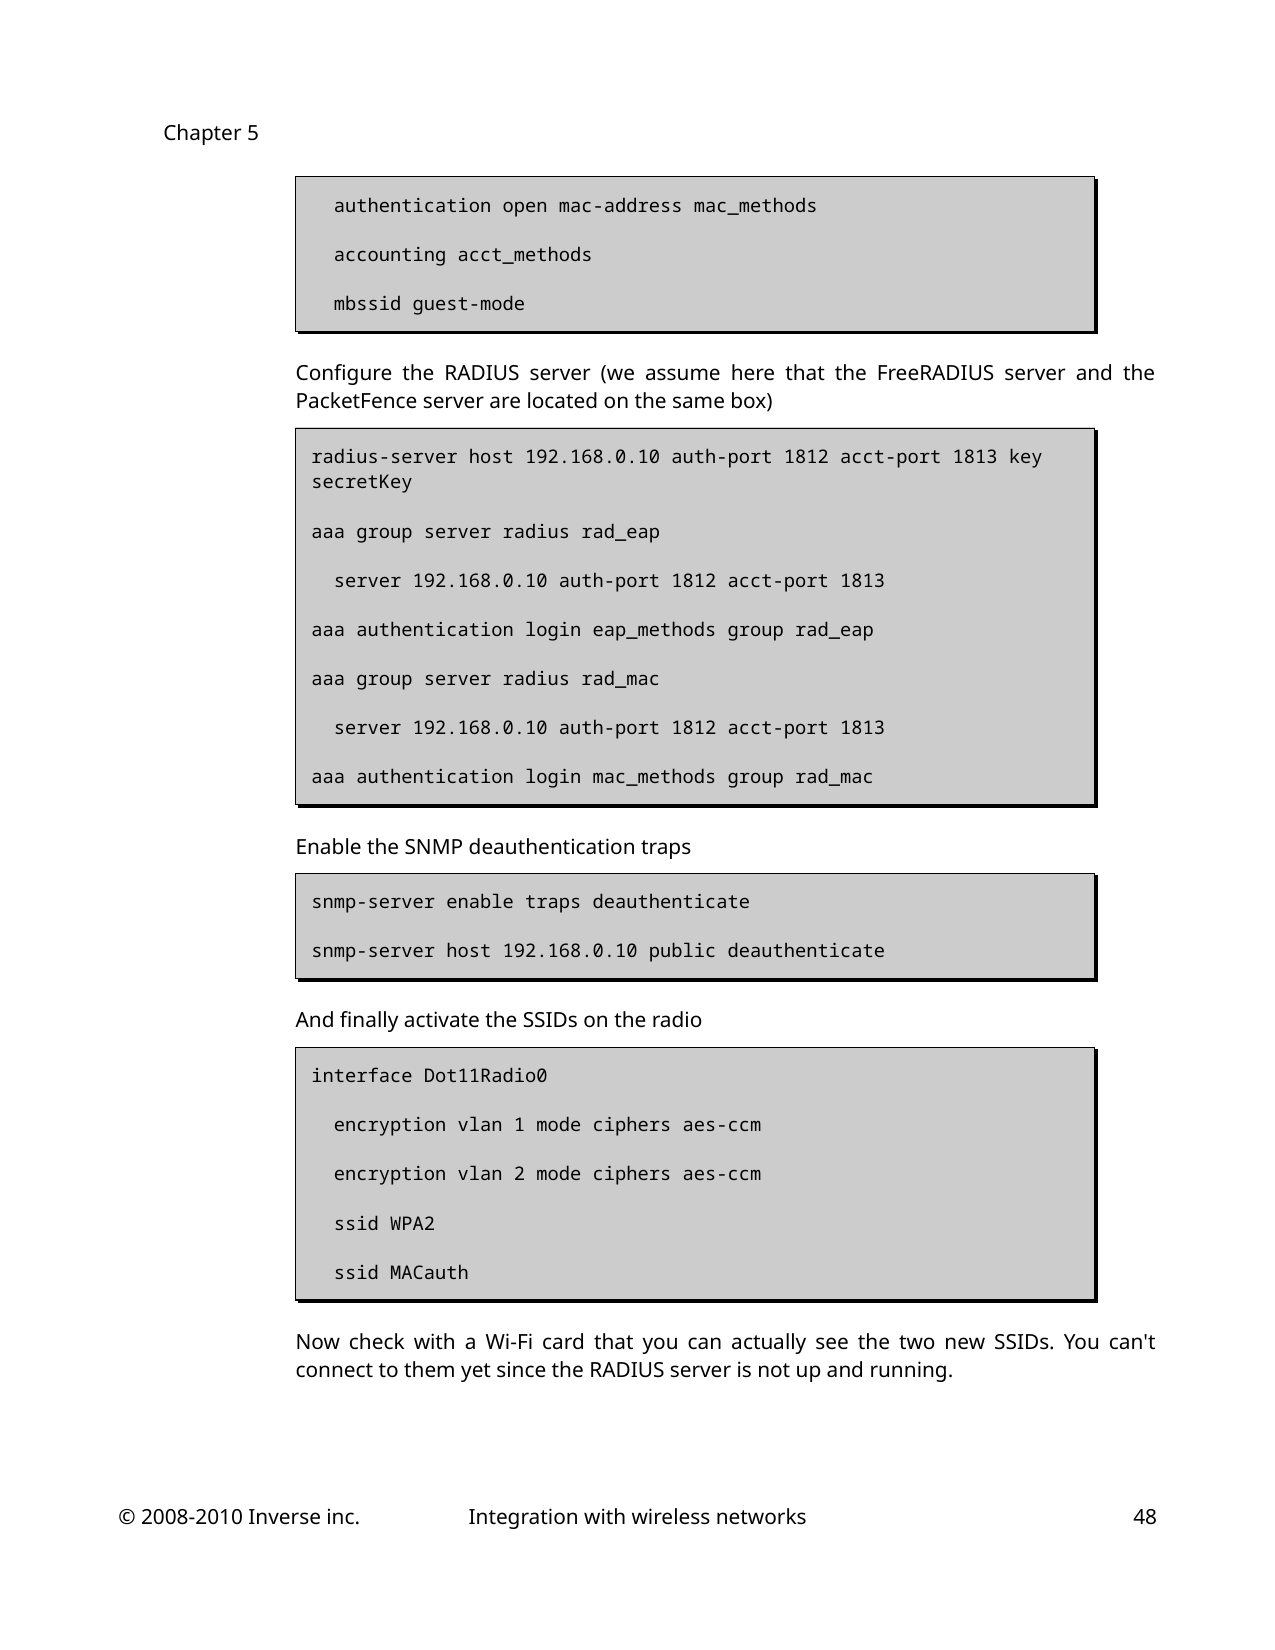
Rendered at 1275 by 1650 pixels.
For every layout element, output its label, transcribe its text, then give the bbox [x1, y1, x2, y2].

text encryption vlan 2 mode ciphers aes-ccm [296, 1145, 1094, 1186]
text radius-server host 192.168.0.10 auth-port 1812 acct-port 1813 key secretKey [296, 429, 1094, 494]
text aaa group server radius rad_mac [296, 650, 1094, 691]
text snmp-server enable traps deauthenticate [296, 874, 1094, 914]
text snmp-server host 192.168.0.10 public deauthenticate [296, 922, 1094, 978]
text mbssid guest-mode [296, 274, 1094, 331]
text authentication open mac-address mac_methods [296, 177, 1094, 217]
text Configure the RADIUS server (we assume here that the FreeRADIUS server and the PacketFence server are located on the same box) [295, 358, 1157, 415]
text interface Dot11Radio0 [296, 1048, 1094, 1088]
text aaa group server radius rad_eap [296, 502, 1094, 543]
text server 192.168.0.10 auth-port 1812 acct-port 1813 [296, 551, 1094, 593]
text Enable the SNMP deauthentication traps [295, 832, 1157, 860]
text Now check with a Wi-Fi card that you can actually see the two new SSIDs. You can't connect to them yet since the RADIUS server is not up and running. [295, 1327, 1157, 1384]
text encryption vlan 1 mode ciphers aes-ccm [296, 1096, 1094, 1137]
text server 192.168.0.10 auth-port 1812 acct-port 1813 [296, 699, 1094, 740]
text ssid WPA2 [296, 1194, 1094, 1235]
text aaa authentication login eap_methods group rad_eap [296, 601, 1094, 642]
text And finally activate the SSIDs on the radio [295, 1006, 1157, 1034]
text aaa authentication login mac_methods group rad_mac [296, 748, 1094, 804]
text ssid MACauth [296, 1243, 1094, 1299]
text accounting acct_methods [296, 225, 1094, 267]
